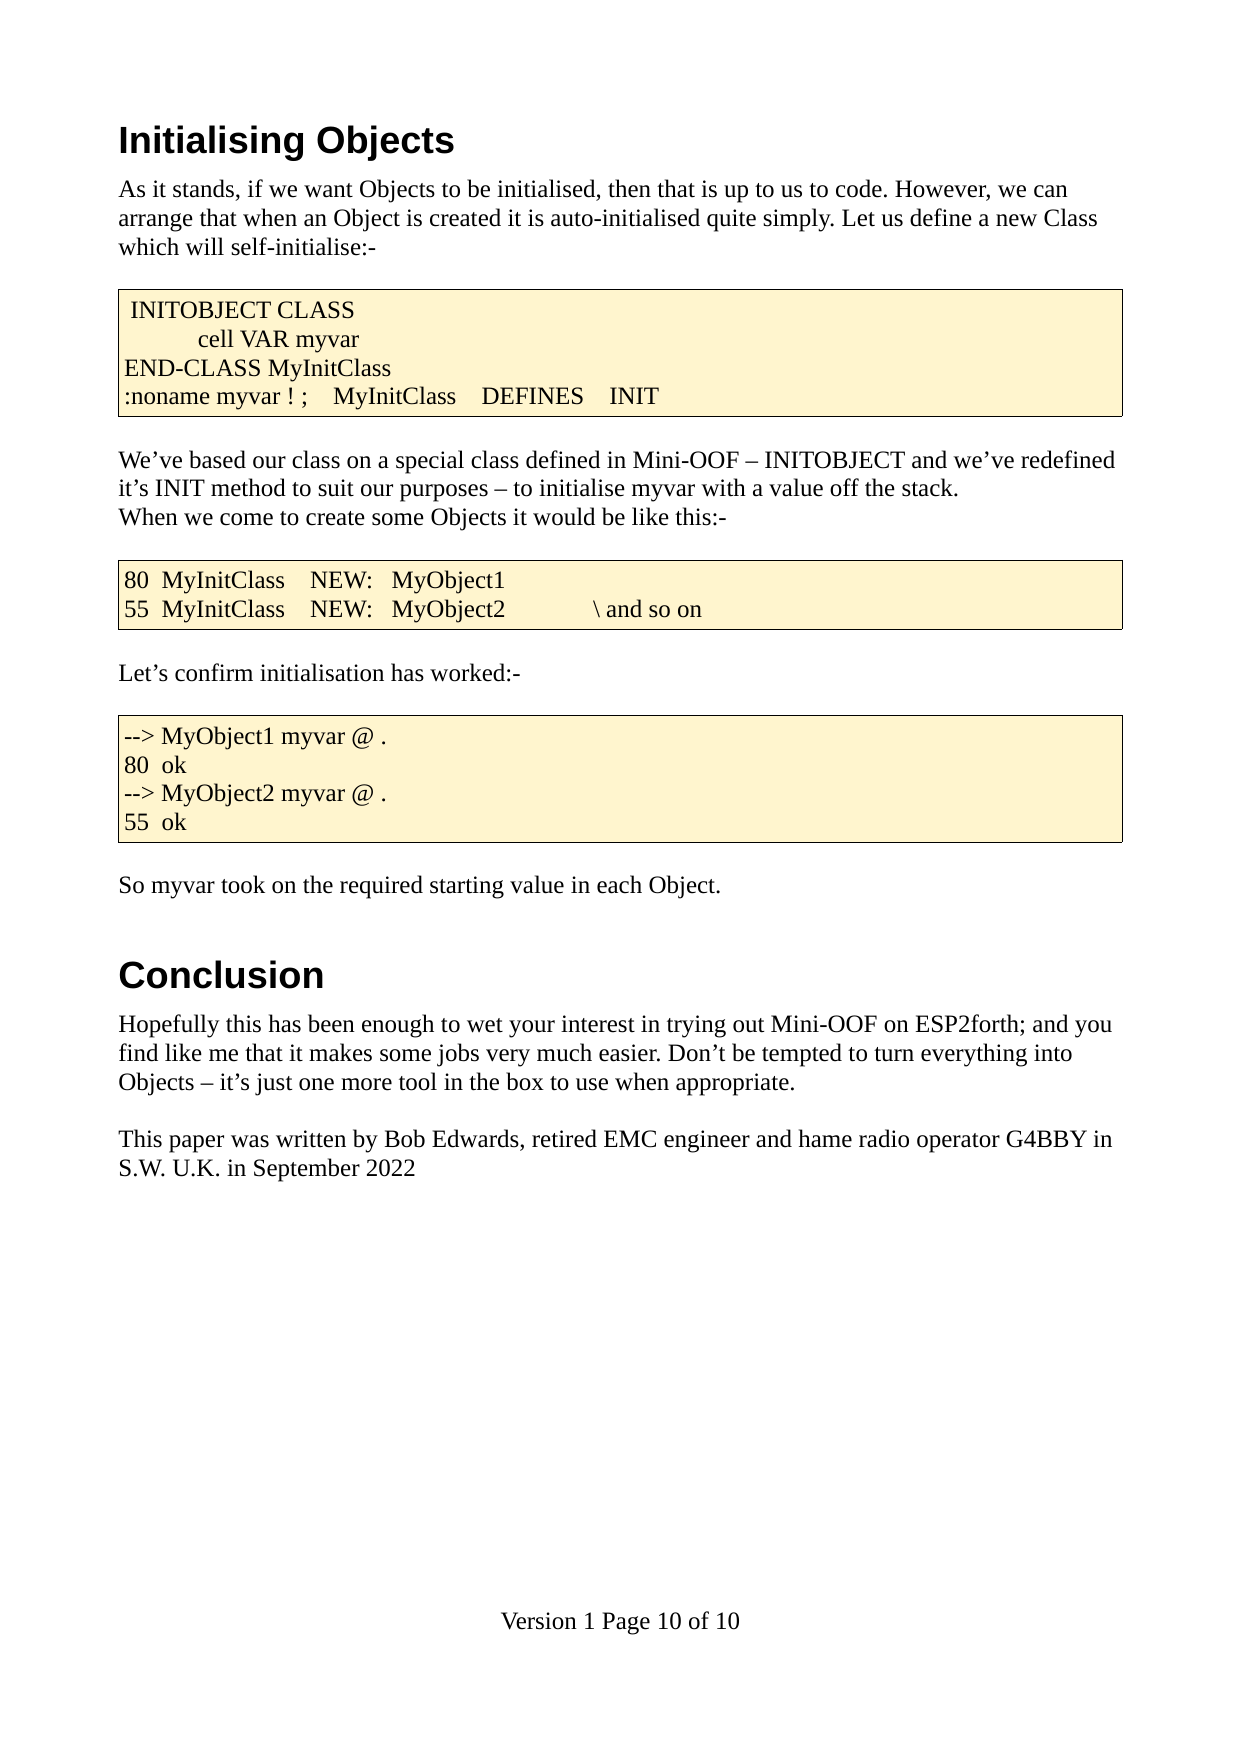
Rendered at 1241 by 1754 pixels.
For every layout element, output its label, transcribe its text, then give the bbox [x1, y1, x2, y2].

text So myvar took on the required starting value in each Object. [118, 871, 1122, 899]
text As it stands, if we want Objects to be initialised, then that is up to us to code. However, we can arrange that when an Object is created it is auto-initialised quite simply. Let us define a new Class which will self-initialise:- [118, 174, 1122, 261]
text We’ve based our class on a special class defined in Mini-OOF – INITOBJECT and we’ve redefined it’s INIT method to suit our purposes – to initialise myvar with a value off the stack. [118, 445, 1122, 502]
subtitle Initialising Objects [118, 118, 1122, 162]
table_header INITOBJECT CLASS cell VAR myvar END-CLASS MyInitClass :noname myvar ! ; MyInitClass DEFINES INIT [119, 290, 1122, 416]
text Hopefully this has been enough to wet your interest in trying out Mini-OOF on ESP2forth; and you find like me that it makes some jobs very much easier. Don’t be tempted to turn everything into Objects – it’s just one more tool in the box to use when appropriate. [118, 1009, 1122, 1095]
text This paper was written by Bob Edwards, retired EMC engineer and hame radio operator G4BBY in S.W. U.K. in September 2022 [118, 1124, 1122, 1182]
text When we come to create some Objects it would be like this:- [118, 502, 1122, 531]
table_header --> MyObject1 myvar @ . 80 ok --> MyObject2 myvar @ . 55 ok [119, 716, 1122, 842]
subtitle Conclusion [118, 953, 1122, 997]
table_header 80 MyInitClass NEW: MyObject1 55 MyInitClass NEW: MyObject2 \ and so on [119, 561, 1122, 629]
text Let’s confirm initialisation has worked:- [118, 658, 1122, 686]
